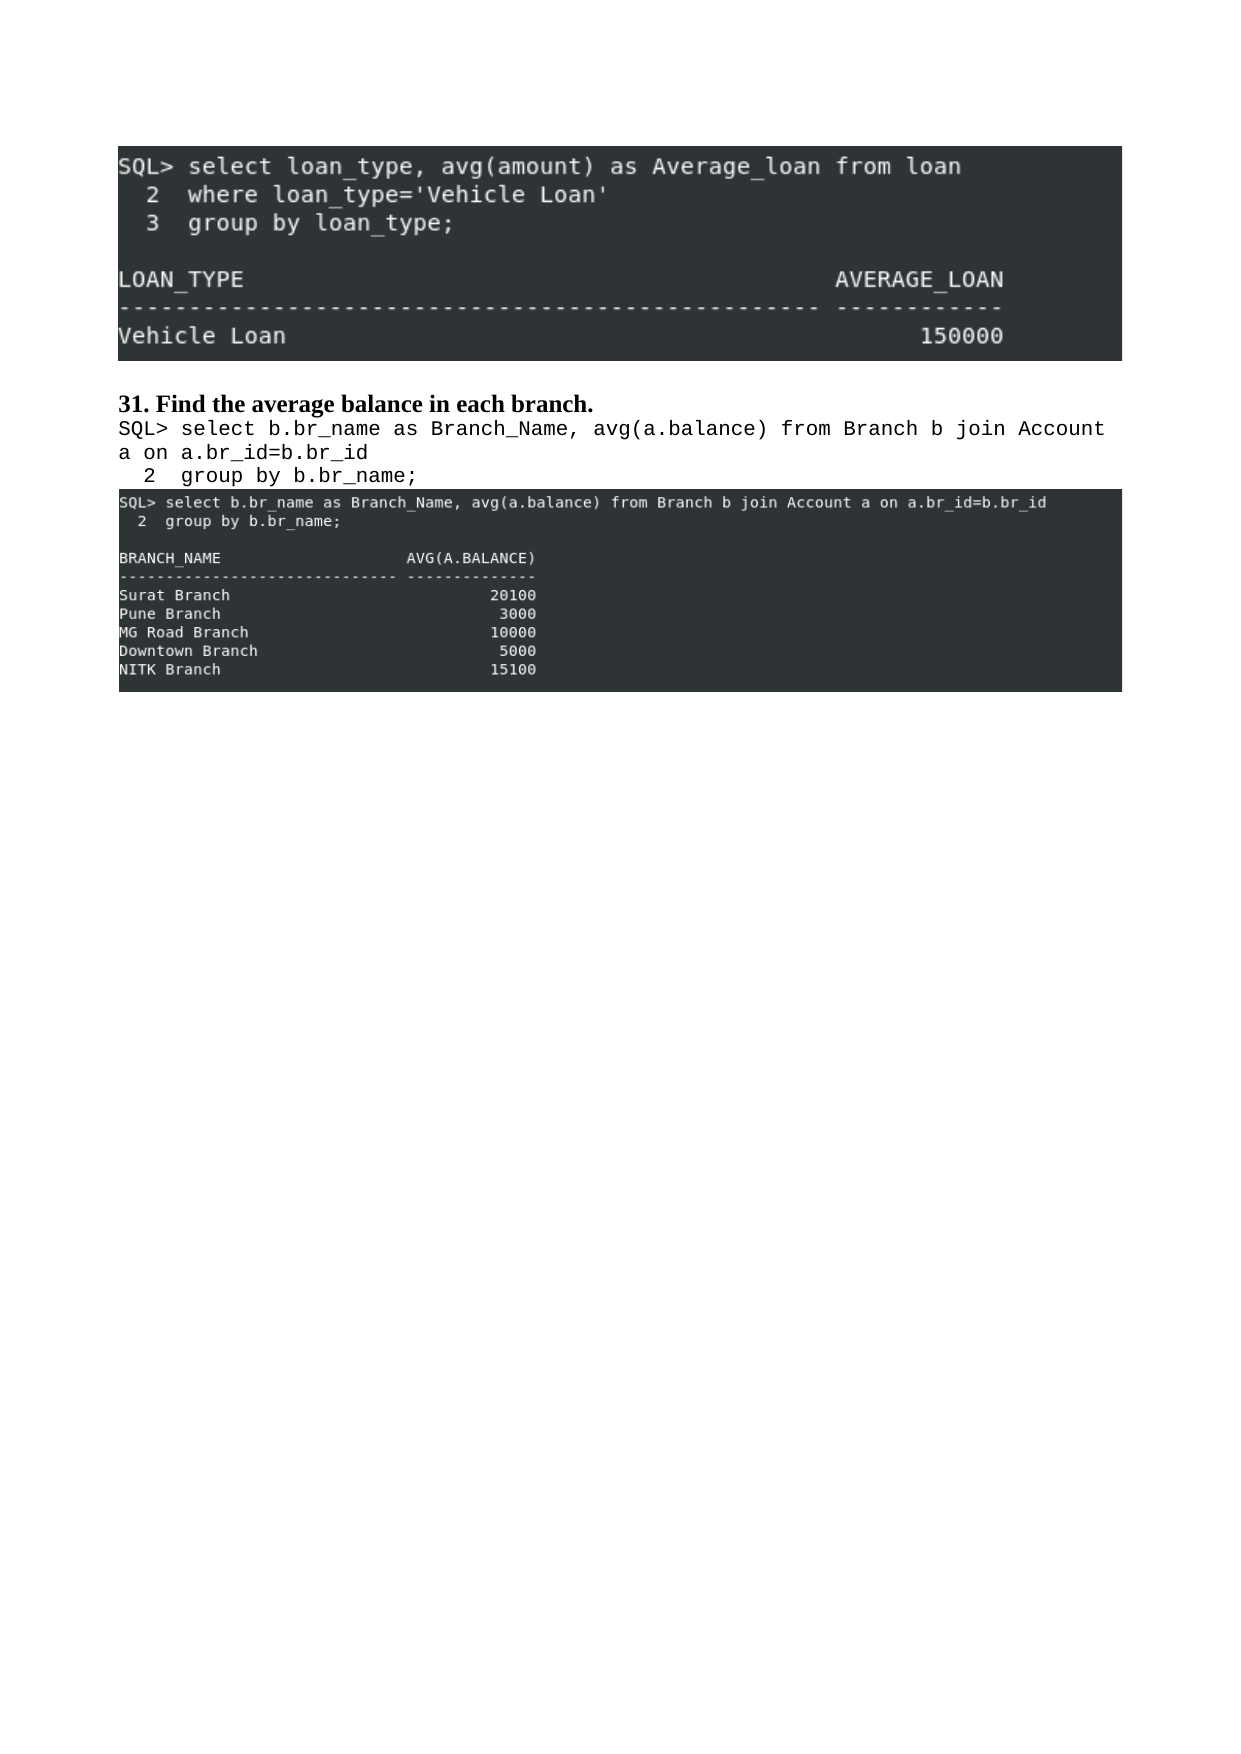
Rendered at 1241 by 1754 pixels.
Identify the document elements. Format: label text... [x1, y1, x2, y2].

text 31. Find the average balance in each branch. [118, 389, 1122, 418]
text SQL> select b.br_name as Branch_Name, avg(a.balance) from Branch b join Account a on a.br_id=b.br_id [118, 418, 1122, 466]
text 2 group by b.br_name; [118, 466, 1122, 489]
picture [118, 146, 1123, 361]
picture [118, 489, 1123, 692]
